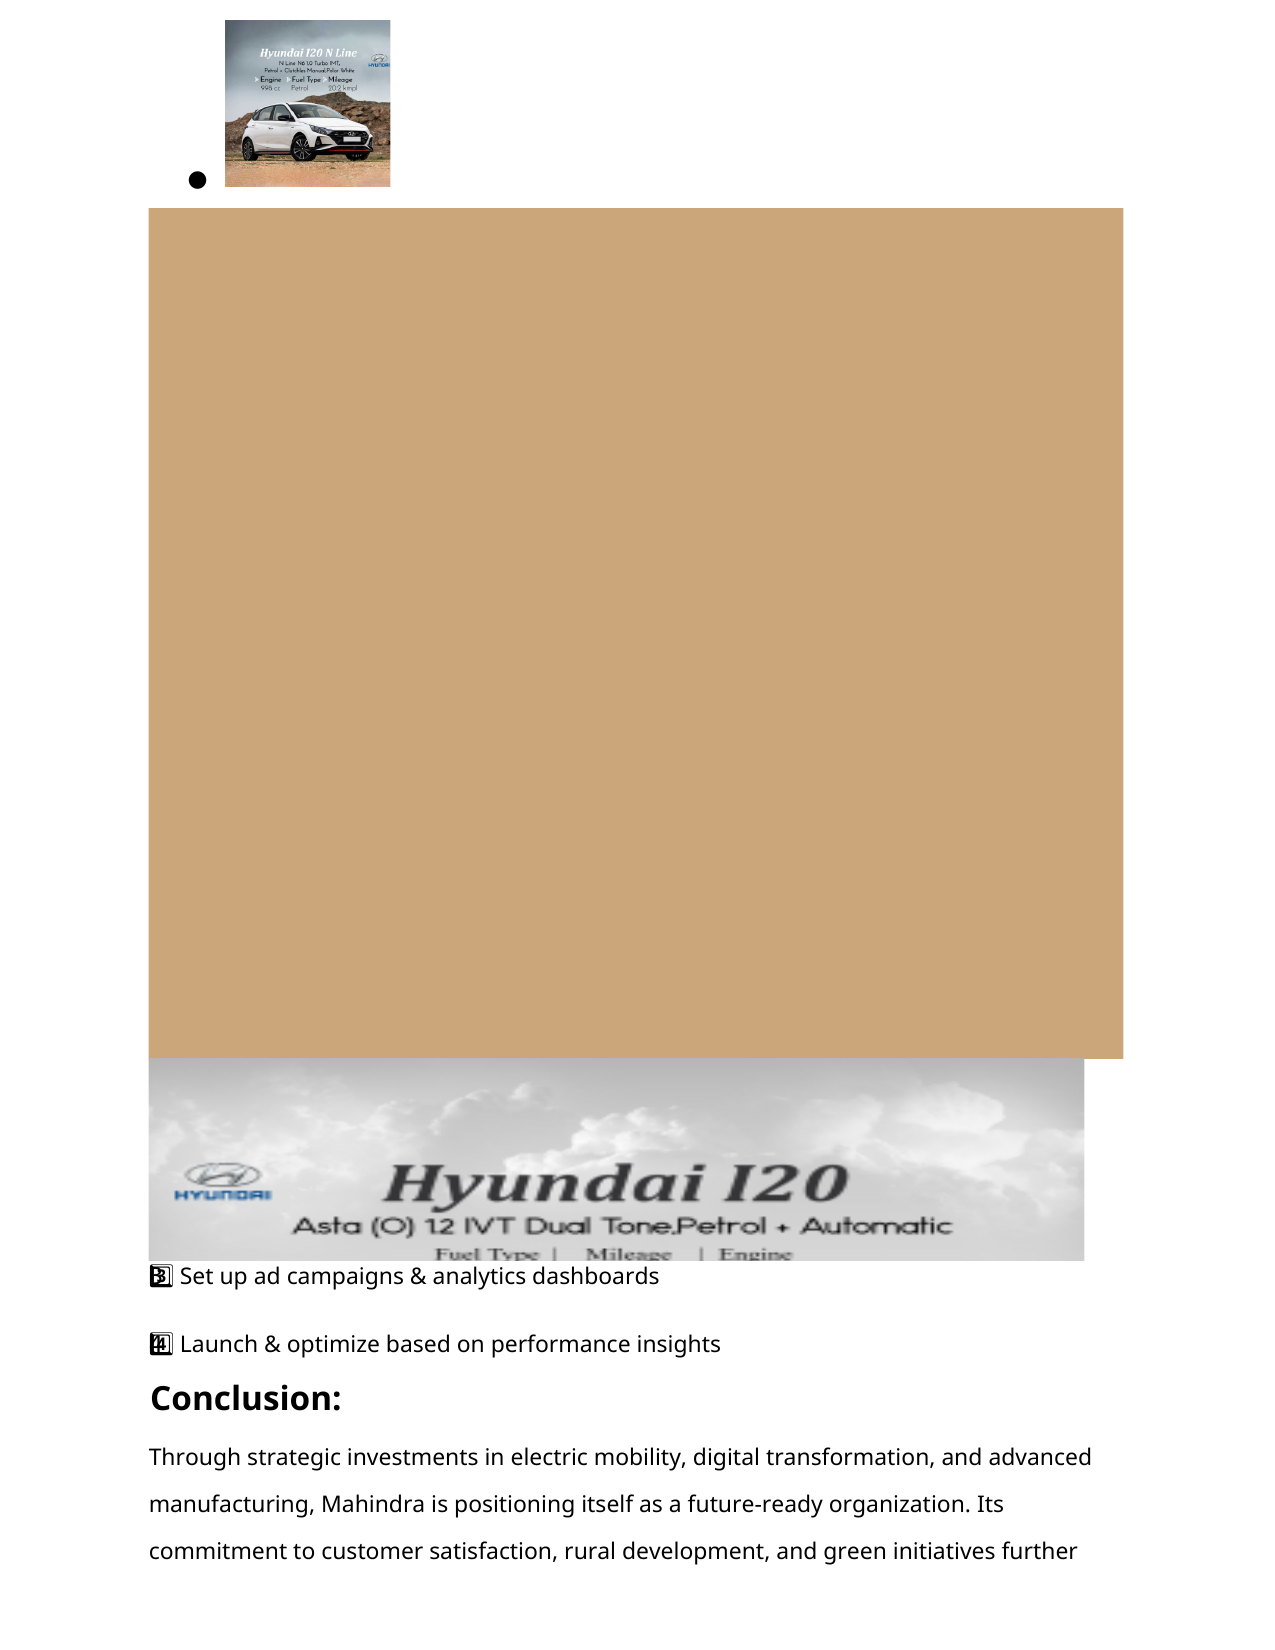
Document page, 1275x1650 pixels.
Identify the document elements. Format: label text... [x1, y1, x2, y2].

subtitle Conclusion: [150, 1374, 1125, 1420]
text Through strategic investments in electric mobility, digital transformation, and advanced manufacturing, Mahindra is positioning itself as a future-ready organization. Its commitment to customer satisfaction, rural development, and green initiatives further [148, 1441, 1125, 1566]
text 4️⃣ Launch & optimize based on performance insights [148, 1328, 1125, 1359]
text 3️⃣ Set up ad campaigns & analytics dashboards [148, 1260, 1125, 1291]
picture [148, 208, 1124, 1261]
picture [225, 20, 391, 187]
